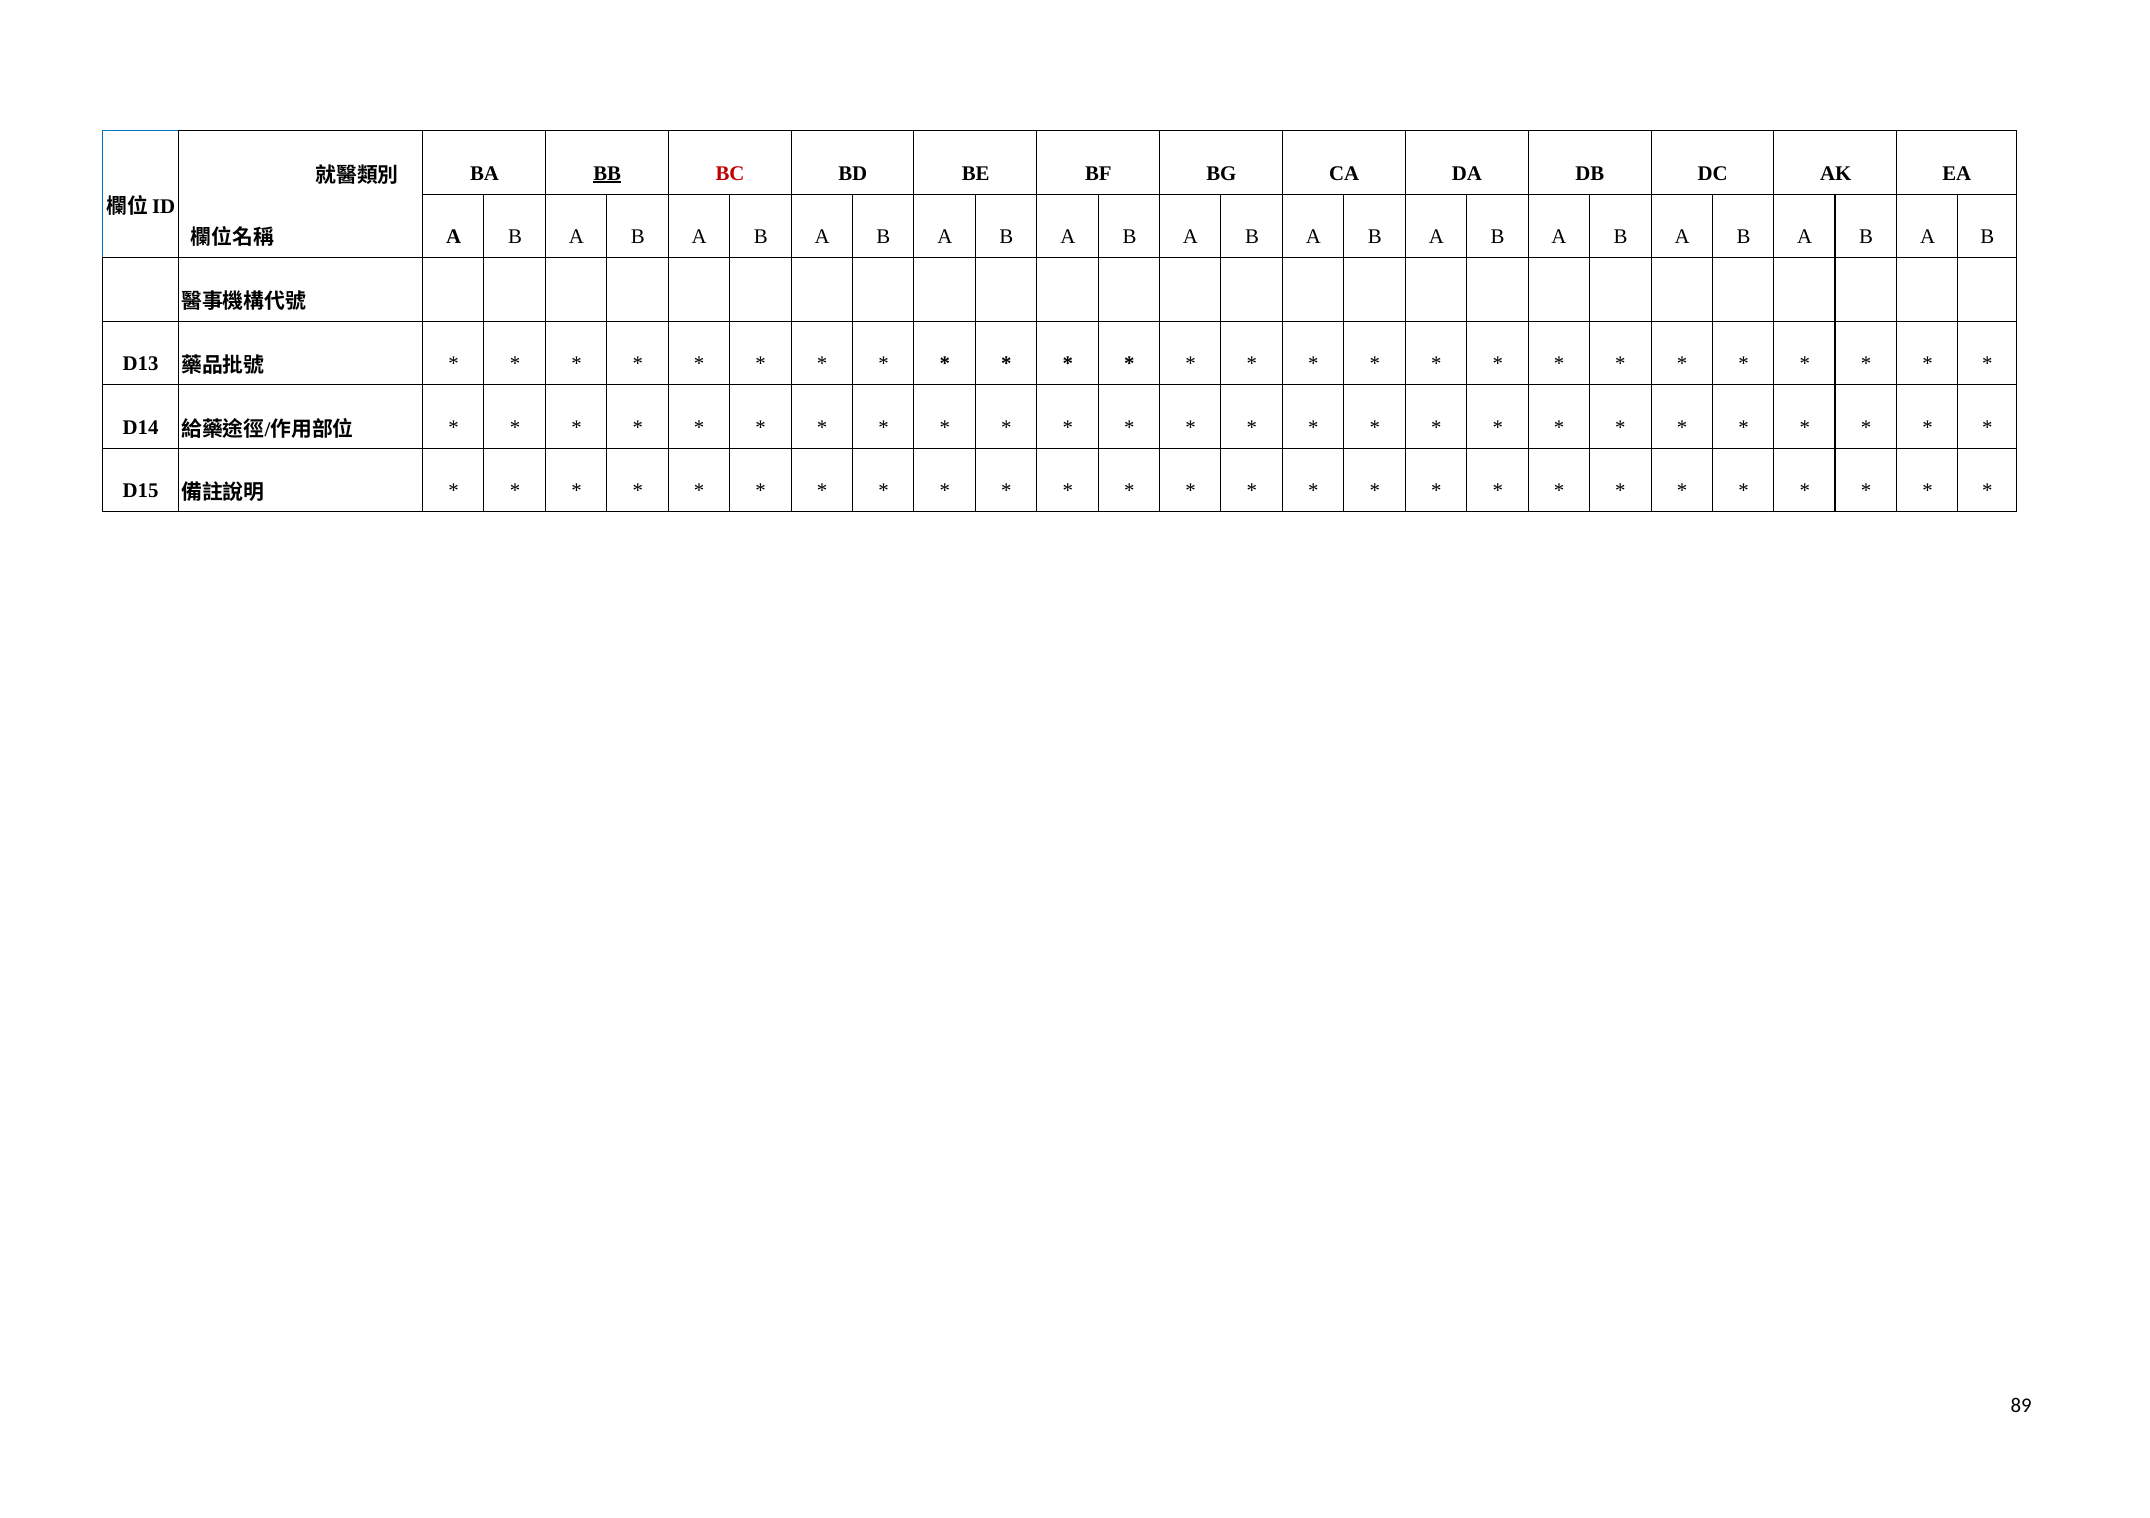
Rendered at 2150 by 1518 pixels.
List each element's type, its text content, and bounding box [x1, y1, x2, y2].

table_cell * [1590, 449, 1651, 511]
table_cell * [1774, 322, 1834, 384]
table_cell [1344, 258, 1405, 321]
table_cell * [669, 385, 729, 448]
table_cell B [1958, 195, 2016, 257]
table_cell [1160, 258, 1220, 321]
table_cell D13 [103, 322, 178, 384]
table_cell * [976, 385, 1036, 448]
table_cell * [1221, 385, 1282, 448]
table_cell A [1160, 195, 1220, 257]
table_cell [484, 258, 545, 321]
table_cell * [1467, 385, 1528, 448]
table_cell A [1774, 195, 1834, 257]
table_cell B [1836, 195, 1896, 257]
table_cell * [914, 385, 975, 448]
table_cell B [1713, 195, 1773, 257]
table_cell * [423, 385, 483, 448]
table_cell * [792, 449, 852, 511]
table_cell * [1099, 322, 1159, 384]
table_cell B [730, 195, 791, 257]
table_cell * [730, 385, 791, 448]
table_cell * [546, 322, 606, 384]
table_cell * [1774, 385, 1834, 448]
table_cell [1652, 258, 1712, 321]
table_cell * [1836, 385, 1896, 448]
table_cell A [1529, 195, 1589, 257]
table_cell [1713, 258, 1773, 321]
table_cell * [1897, 385, 1957, 448]
table_cell B [607, 195, 668, 257]
table_cell [792, 258, 852, 321]
table_cell [1897, 258, 1957, 321]
table_cell * [1652, 385, 1712, 448]
table_cell 備註說明 [179, 449, 422, 511]
table_cell * [1958, 449, 2016, 511]
table_cell * [976, 449, 1036, 511]
table_cell * [1406, 322, 1466, 384]
table_cell * [1221, 449, 1282, 511]
table_cell * [484, 449, 545, 511]
table_cell * [1283, 322, 1343, 384]
table_cell * [1344, 322, 1405, 384]
table_cell * [1037, 449, 1098, 511]
table_cell [1774, 258, 1834, 321]
table_cell * [1099, 385, 1159, 448]
table_cell [1283, 258, 1343, 321]
table_cell * [976, 322, 1036, 384]
table_cell * [1221, 322, 1282, 384]
table_cell [1221, 258, 1282, 321]
table_cell * [730, 322, 791, 384]
table_cell B [1467, 195, 1528, 257]
table_cell [1836, 258, 1896, 321]
table_cell * [1099, 449, 1159, 511]
table_cell [1099, 258, 1159, 321]
table_cell * [1037, 385, 1098, 448]
table_cell B [1099, 195, 1159, 257]
table_cell * [607, 322, 668, 384]
table_cell A [1037, 195, 1098, 257]
table_cell [914, 258, 975, 321]
table_cell 醫事機構代號 [179, 258, 422, 321]
table_cell [1037, 258, 1098, 321]
table_cell * [669, 322, 729, 384]
table_header 欄位ID [103, 131, 178, 257]
table_header BE [914, 131, 1036, 193]
table_cell A [914, 195, 975, 257]
table_header BD [792, 131, 913, 193]
table_cell A [669, 195, 729, 257]
table_cell * [1406, 385, 1466, 448]
table_cell A [546, 195, 606, 257]
table_cell B [853, 195, 913, 257]
table_header 就醫類別 欄位名稱 [179, 131, 422, 257]
table_cell * [484, 385, 545, 448]
table_cell [546, 258, 606, 321]
table_header BG [1160, 131, 1282, 193]
table_cell [1958, 258, 2016, 321]
table_cell [669, 258, 729, 321]
table_cell * [1283, 385, 1343, 448]
table_cell [103, 258, 178, 321]
table_cell * [730, 449, 791, 511]
table_cell [1529, 258, 1589, 321]
table_cell * [853, 449, 913, 511]
table_cell * [1836, 322, 1896, 384]
table_cell * [1160, 385, 1220, 448]
table_cell * [1713, 385, 1773, 448]
table_header EA [1897, 131, 2016, 193]
table_cell * [1344, 385, 1405, 448]
table_cell [976, 258, 1036, 321]
table_cell 藥品批號 [179, 322, 422, 384]
table_cell * [1958, 322, 2016, 384]
table_cell * [792, 385, 852, 448]
table_cell B [1590, 195, 1651, 257]
table_header BF [1037, 131, 1159, 193]
table_cell * [607, 385, 668, 448]
table_cell * [1836, 449, 1896, 511]
table_cell * [1958, 385, 2016, 448]
table_cell [1406, 258, 1466, 321]
table_header BB [546, 131, 668, 193]
table_cell * [1344, 449, 1405, 511]
table_cell B [1221, 195, 1282, 257]
table_header DC [1652, 131, 1773, 193]
table_cell * [1467, 322, 1528, 384]
table_cell A [1283, 195, 1343, 257]
table_cell A [792, 195, 852, 257]
table_cell * [546, 385, 606, 448]
table_header AK [1774, 131, 1896, 193]
table_cell [607, 258, 668, 321]
table_cell B [1344, 195, 1405, 257]
table_cell [1590, 258, 1651, 321]
table_cell [730, 258, 791, 321]
table_cell * [1160, 322, 1220, 384]
table_cell B [976, 195, 1036, 257]
table_cell * [1160, 449, 1220, 511]
table_cell * [607, 449, 668, 511]
table_cell [853, 258, 913, 321]
table_cell * [914, 322, 975, 384]
table_cell * [853, 322, 913, 384]
table_cell * [792, 322, 852, 384]
table_cell A [1652, 195, 1712, 257]
table_cell * [1590, 385, 1651, 448]
table_cell A [1897, 195, 1957, 257]
table_cell * [1590, 322, 1651, 384]
table_cell * [1037, 322, 1098, 384]
table_cell * [1652, 322, 1712, 384]
table_cell * [1283, 449, 1343, 511]
table_cell [1467, 258, 1528, 321]
table_header BA [423, 131, 545, 193]
table_cell * [546, 449, 606, 511]
table_cell * [1897, 322, 1957, 384]
table_cell * [1774, 449, 1834, 511]
table_cell * [1897, 449, 1957, 511]
table_cell * [484, 322, 545, 384]
table_cell * [1529, 322, 1589, 384]
table_cell * [423, 322, 483, 384]
table_cell * [423, 449, 483, 511]
table_cell * [1467, 449, 1528, 511]
table_cell A [423, 195, 483, 257]
table_cell 給藥途徑/作用部位 [179, 385, 422, 448]
table_cell [423, 258, 483, 321]
table_cell A [1406, 195, 1466, 257]
table_cell D14 [103, 385, 178, 448]
table_cell * [853, 385, 913, 448]
table_cell * [669, 449, 729, 511]
table_header DA [1406, 131, 1528, 193]
table_header CA [1283, 131, 1405, 193]
table_cell * [1713, 322, 1773, 384]
table_cell * [1529, 385, 1589, 448]
table_cell * [914, 449, 975, 511]
table_header BC [669, 131, 791, 193]
table_header DB [1529, 131, 1651, 193]
table_cell D15 [103, 449, 178, 511]
table_cell B [484, 195, 545, 257]
table_cell * [1713, 449, 1773, 511]
table_cell * [1652, 449, 1712, 511]
table_cell * [1406, 449, 1466, 511]
table_cell * [1529, 449, 1589, 511]
